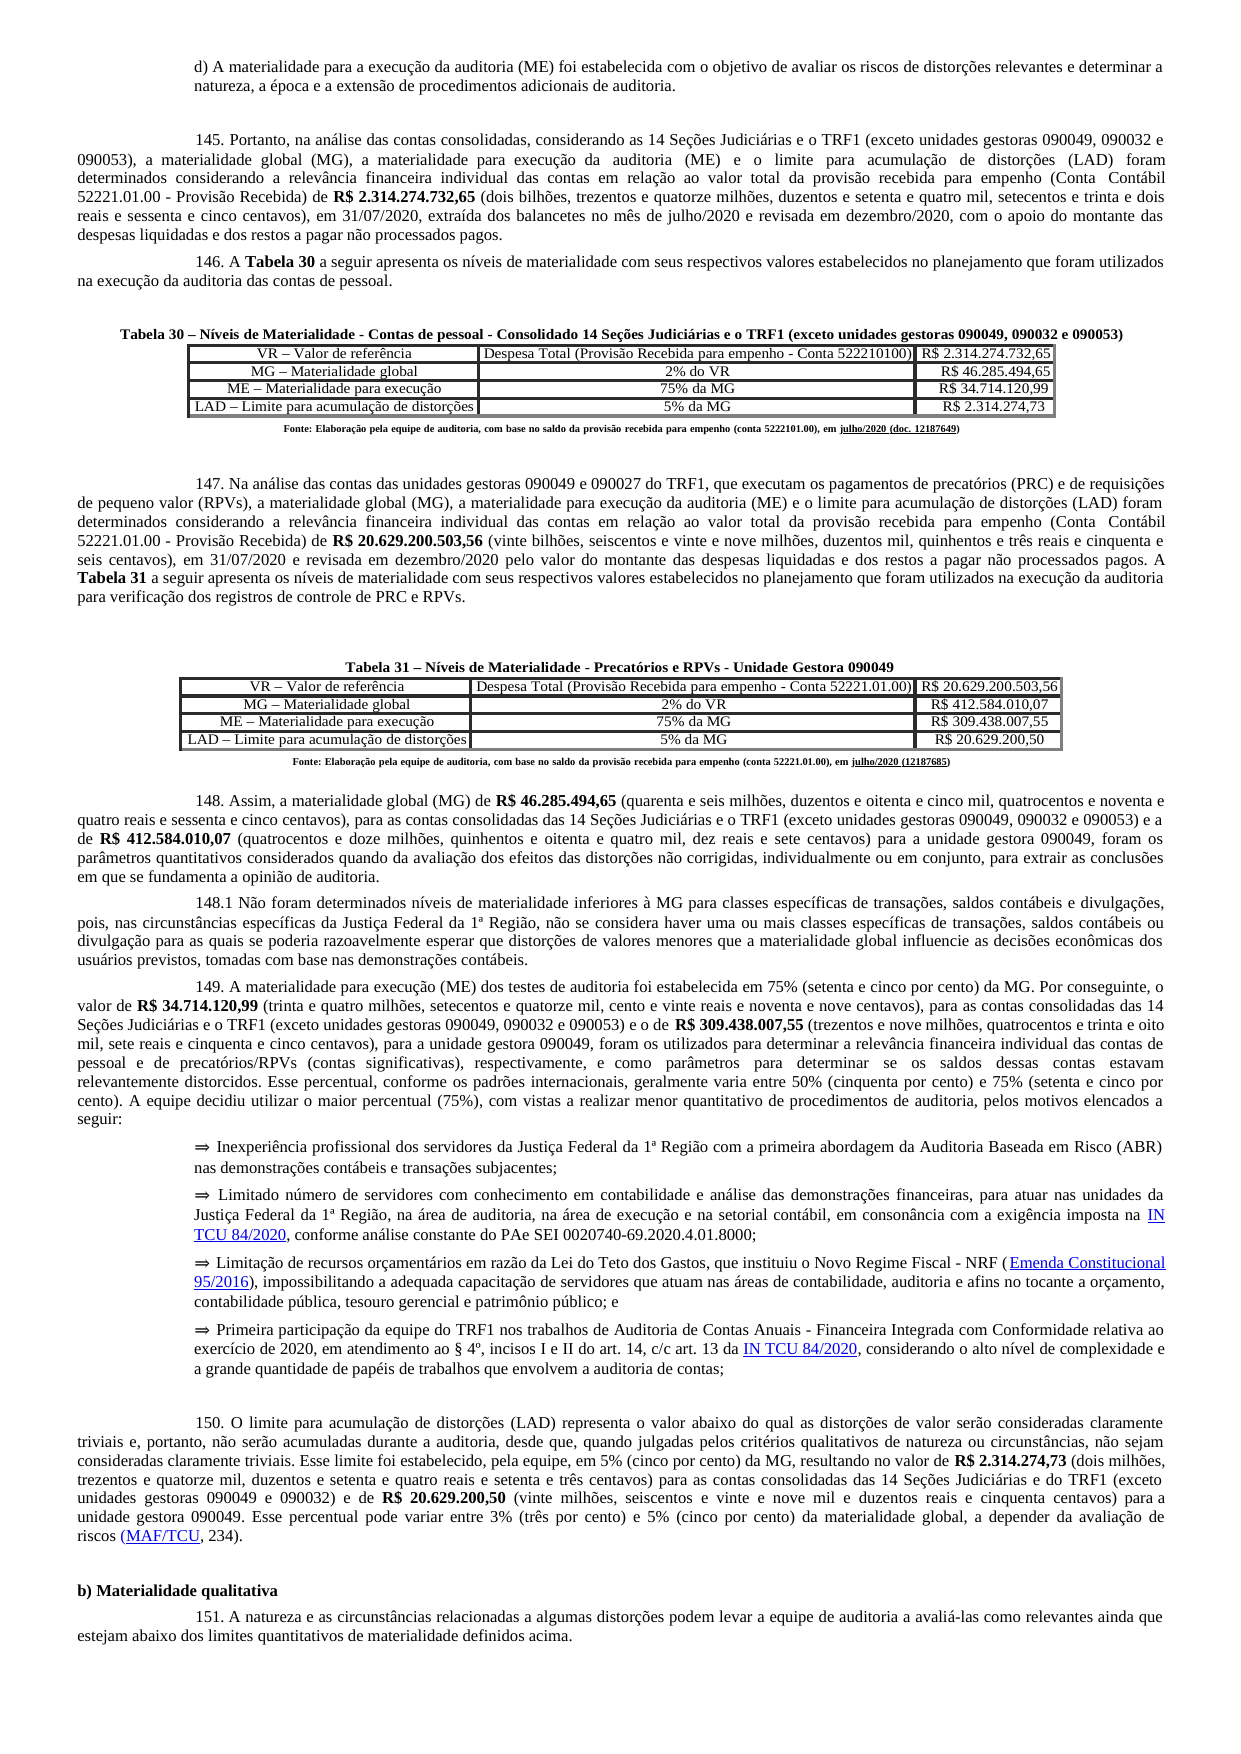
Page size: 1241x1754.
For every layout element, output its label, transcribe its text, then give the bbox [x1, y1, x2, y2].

table_cell ME – Materialidade para execução [182, 715, 469, 730]
table_cell R$ 20.629.200,50 [917, 733, 1060, 747]
text ⇒ Inexperiência profissional dos servidores da Justiça Federal da 1ª Região com a primeira abordagem da Auditoria Baseada em Risco (ABR) nas demonstrações contábeis e transações subjacentes; [194, 1136, 1165, 1177]
table_header Despesa Total (Provisão Recebida para empenho - Conta 522210100) [480, 347, 913, 361]
list Portanto, na análise das contas consolidadas, considerando as 14 Seções Judiciárias e o TRF1 (exceto unidades gestoras 090049, 090032 e 090053), a materialidade global (MG), a materialidade para execução da auditoria (ME) e o limite para acumulação de distorções (LAD) foram determinados considerando a relevância financeira individual das contas em relação ao valor total da provisão recebida para empenho (Conta Contábil 52221.01.00 - Provisão Recebida) de R$ 2.314.274.732,65 (dois bilhões, trezentos e quatorze milhões, duzentos e setenta e quatro mil, setecentos e trinta e dois reais e sessenta e cinco centavos), em 31/07/2020, extraída dos balancetes no mês de julho/2020 e revisada em dezembro/2020, com o apoio do montante das despesas liquidadas e dos restos a pagar não processados pagos. [77, 131, 1166, 244]
table_header R$ 2.314.274.732,65 [917, 347, 1053, 361]
list A materialidade para a execução da auditoria (ME) foi estabelecida com o objetivo de avaliar os riscos de distorções relevantes e determinar a natureza, a época e a extensão de procedimentos adicionais de auditoria. [194, 58, 1165, 95]
table_header VR – Valor de referência [190, 347, 477, 361]
table_cell MG – Materialidade global [182, 698, 469, 712]
table_cell LAD – Limite para acumulação de distorções [190, 400, 477, 414]
table_cell ME – Materialidade para execução [190, 382, 477, 397]
table_cell R$ 309.438.007,55 [917, 715, 1060, 730]
text Tabela 30 – Níveis de Materialidade - Contas de pessoal - Consolidado 14 Seções Judiciárias e o TRF1 (exceto unidades gestoras 090049, 090032 e 090053) [87, 326, 1156, 342]
text Fonte: Elaboração pela equipe de auditoria, com base no saldo da provisão recebida para empenho (conta 5222101.00), em julho/2020 (doc. 12187649) [87, 422, 1156, 434]
list Não foram determinados níveis de materialidade inferiores à MG para classes específicas de transações, saldos contábeis e divulgações, pois, nas circunstâncias específicas da Justiça Federal da 1ª Região, não se considera haver uma ou mais classes específicas de transações, saldos contábeis ou divulgação para as quais se poderia razoavelmente esperar que distorções de valores menores que a materialidade global influencie as decisões econômicas dos usuários previstos, tomadas com base nas demonstrações contábeis. [77, 894, 1165, 969]
table_cell 2% do VR [472, 698, 913, 712]
text Fonte: Elaboração pela equipe de auditoria, com base no saldo da provisão recebida para empenho (conta 52221.01.00), em julho/2020 (12187685) [87, 755, 1156, 767]
text ⇒ Limitado número de servidores com conhecimento em contabilidade e análise das demonstrações financeiras, para atuar nas unidades da Justiça Federal da 1ª Região, na área de auditoria, na área de execução e na setorial contábil, em consonância com a exigência imposta na IN TCU 84/2020, conforme análise constante do PAe SEI 0020740-69.2020.4.01.8000; [194, 1184, 1165, 1244]
subtitle Materialidade qualitativa [77, 1580, 1196, 1599]
list A natureza e as circunstâncias relacionadas a algumas distorções podem levar a equipe de auditoria a avaliá-las como relevantes ainda que estejam abaixo dos limites quantitativos de materialidade definidos acima. [77, 1608, 1165, 1645]
table_cell 2% do VR [480, 364, 913, 379]
table_cell 5% da MG [480, 400, 913, 414]
table_cell LAD – Limite para acumulação de distorções [182, 733, 469, 747]
table_cell MG – Materialidade global [190, 364, 477, 379]
list O limite para acumulação de distorções (LAD) representa o valor abaixo do qual as distorções de valor serão consideradas claramente triviais e, portanto, não serão acumuladas durante a auditoria, desde que, quando julgadas pelos critérios qualitativos de natureza ou circunstâncias, não sejam consideradas claramente triviais. Esse limite foi estabelecido, pela equipe, em 5% (cinco por cento) da MG, resultando no valor de R$ 2.314.274,73 (dois milhões, trezentos e quatorze mil, duzentos e setenta e quatro reais e setenta e três centavos) para as contas consolidadas das 14 Seções Judiciárias e do TRF1 (exceto unidades gestoras 090049 e 090032) e de R$ 20.629.200,50 (vinte milhões, seiscentos e vinte e nove mil e duzentos reais e cinquenta centavos) para a unidade gestora 090049. Esse percentual pode variar entre 3% (três por cento) e 5% (cinco por cento) da materialidade global, a depender da avaliação de riscos (MAF/TCU, 234). [77, 1413, 1165, 1545]
table_cell R$ 412.584.010,07 [917, 698, 1060, 712]
text Tabela 31 – Níveis de Materialidade - Precatórios e RPVs - Unidade Gestora 090049 [83, 659, 1156, 676]
text ⇒ Primeira participação da equipe do TRF1 nos trabalhos de Auditoria de Contas Anuais - Financeira Integrada com Conformidade relativa ao exercício de 2020, em atendimento ao § 4º, incisos I e II do art. 14, c/c art. 13 da IN TCU 84/2020, considerando o alto nível de complexidade e a grande quantidade de papéis de trabalhos que envolvem a auditoria de contas; [194, 1318, 1166, 1378]
list Na análise das contas das unidades gestoras 090049 e 090027 do TRF1, que executam os pagamentos de precatórios (PRC) e de requisições de pequeno valor (RPVs), a materialidade global (MG), a materialidade para execução da auditoria (ME) e o limite para acumulação de distorções (LAD) foram determinados considerando a relevância financeira individual das contas em relação ao valor total da provisão recebida para empenho (Conta Contábil 52221.01.00 - Provisão Recebida) de R$ 20.629.200.503,56 (vinte bilhões, seiscentos e vinte e nove milhões, duzentos mil, quinhentos e três reais e cinquenta e seis centavos), em 31/07/2020 e revisada em dezembro/2020 pelo valor do montante das despesas liquidadas e dos restos a pagar não processados pagos. A Tabela 31 a seguir apresenta os níveis de materialidade com seus respectivos valores estabelecidos no planejamento que foram utilizados na execução da auditoria para verificação dos registros de controle de PRC e RPVs. [77, 474, 1166, 606]
table_cell R$ 46.285.494,65 [917, 364, 1053, 379]
text ⇒ Limitação de recursos orçamentários em razão da Lei do Teto dos Gastos, que instituiu o Novo Regime Fiscal - NRF (Emenda Constitucional 95/2016), impossibilitando a adequada capacitação de servidores que atuam nas áreas de contabilidade, auditoria e afins no tocante a orçamento, contabilidade pública, tesouro gerencial e patrimônio público; e [194, 1251, 1166, 1311]
list Assim, a materialidade global (MG) de R$ 46.285.494,65 (quarenta e seis milhões, duzentos e oitenta e cinco mil, quatrocentos e noventa e quatro reais e sessenta e cinco centavos), para as contas consolidadas das 14 Seções Judiciárias e o TRF1 (exceto unidades gestoras 090049, 090032 e 090053) e a de R$ 412.584.010,07 (quatrocentos e doze milhões, quinhentos e oitenta e quatro mil, dez reais e sete centavos) para a unidade gestora 090049, foram os parâmetros quantitativos considerados quando da avaliação dos efeitos das distorções não corrigidas, individualmente ou em conjunto, para extrair as conclusões em que se fundamenta a opinião de auditoria. [77, 792, 1165, 886]
table_cell 5% da MG [472, 733, 913, 747]
table_cell 75% da MG [472, 715, 913, 730]
table_header R$ 20.629.200.503,56 [917, 680, 1060, 694]
table_header VR – Valor de referência [182, 680, 469, 694]
table_cell 75% da MG [480, 382, 913, 397]
list A materialidade para execução (ME) dos testes de auditoria foi estabelecida em 75% (setenta e cinco por cento) da MG. Por conseguinte, o valor de R$ 34.714.120,99 (trinta e quatro milhões, setecentos e quatorze mil, cento e vinte reais e noventa e nove centavos), para as contas consolidadas das 14 Seções Judiciárias e o TRF1 (exceto unidades gestoras 090049, 090032 e 090053) e o de R$ 309.438.007,55 (trezentos e nove milhões, quatrocentos e trinta e oito mil, sete reais e cinquenta e cinco centavos), para a unidade gestora 090049, foram os utilizados para determinar a relevância financeira individual das contas de pessoal e de precatórios/RPVs (contas significativas), respectivamente, e como parâmetros para determinar se os saldos dessas contas estavam relevantemente distorcidos. Esse percentual, conforme os padrões internacionais, geralmente varia entre 50% (cinquenta por cento) e 75% (setenta e cinco por cento). A equipe decidiu utilizar o maior percentual (75%), com vistas a realizar menor quantitativo de procedimentos de auditoria, pelos motivos elencados a seguir: [77, 978, 1165, 1128]
table_cell R$ 2.314.274,73 [917, 400, 1053, 414]
table_header Despesa Total (Provisão Recebida para empenho - Conta 52221.01.00) [472, 680, 913, 694]
list A Tabela 30 a seguir apresenta os níveis de materialidade com seus respectivos valores estabelecidos no planejamento que foram utilizados na execução da auditoria das contas de pessoal. [77, 252, 1166, 290]
table_cell R$ 34.714.120,99 [917, 382, 1053, 397]
